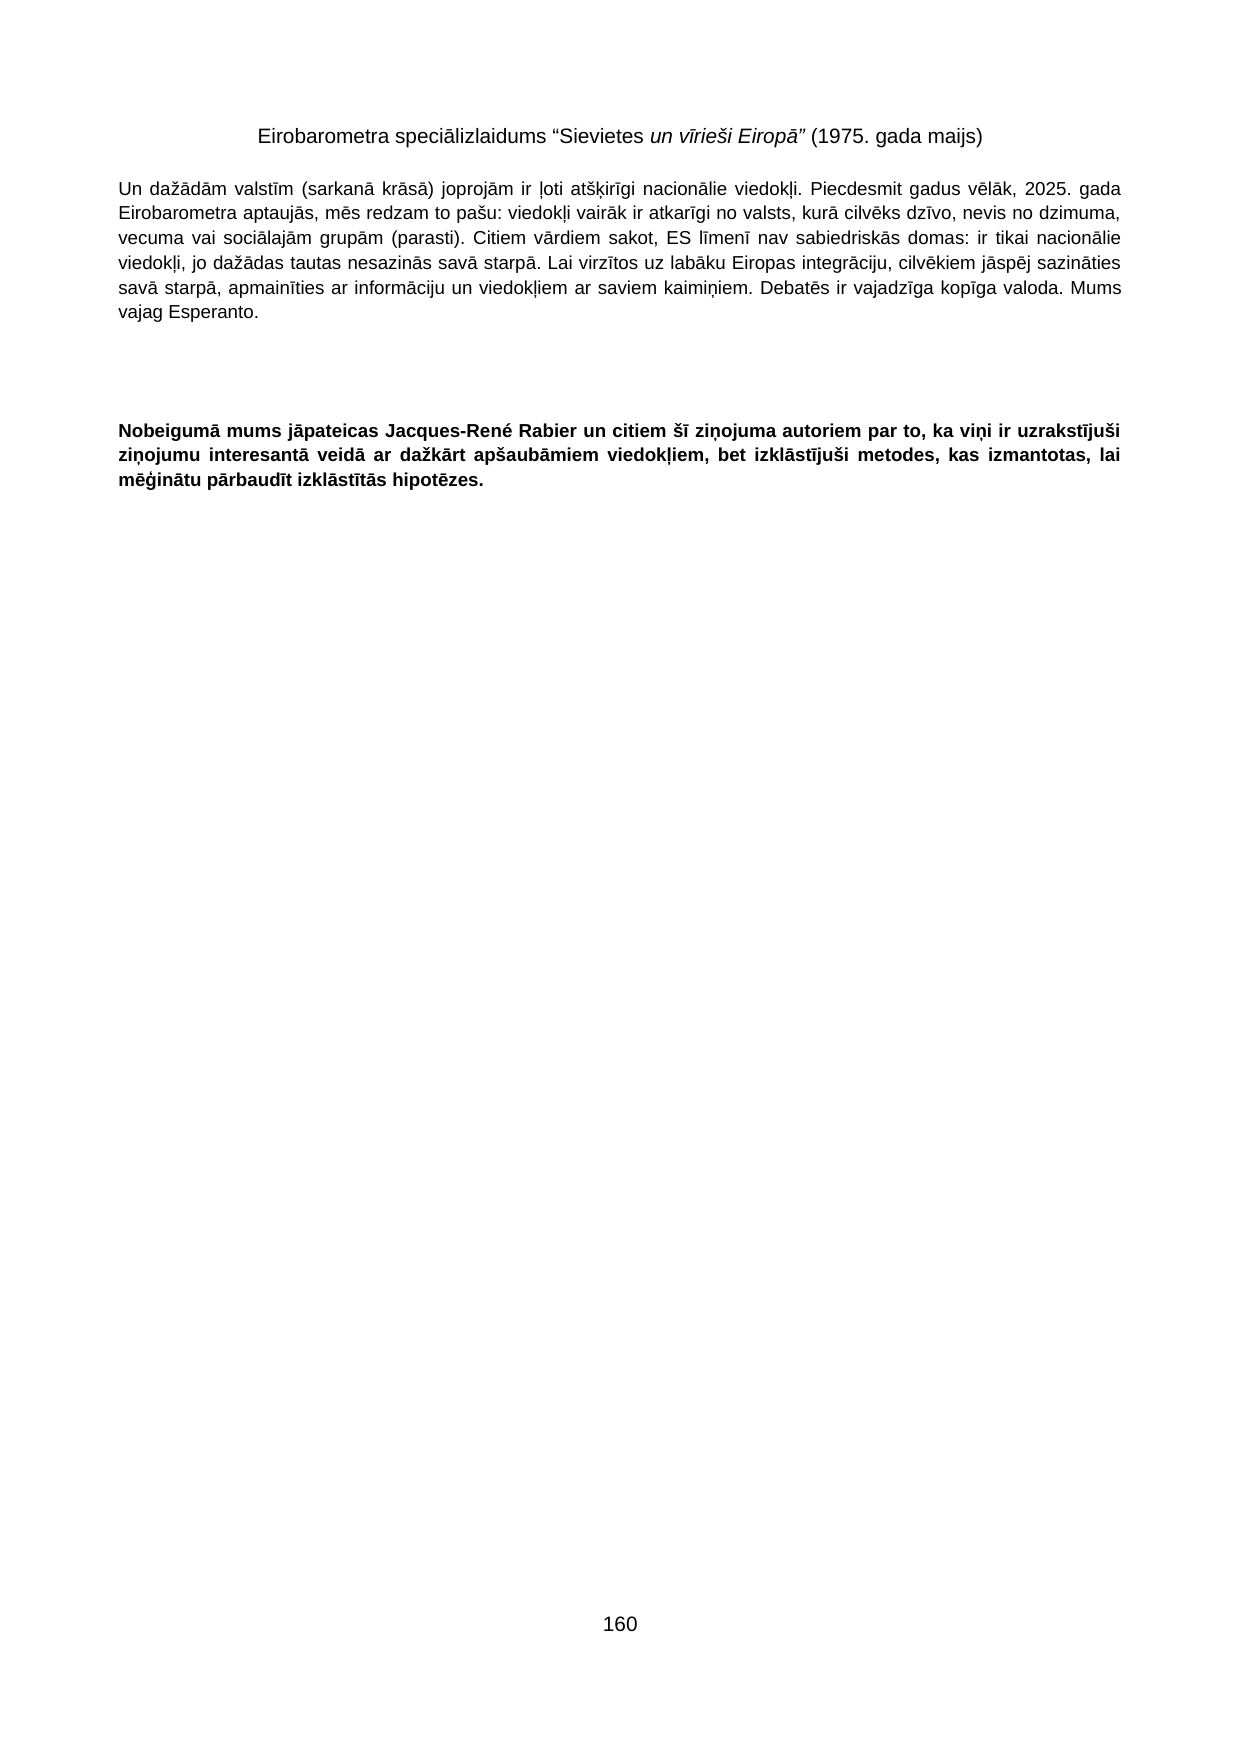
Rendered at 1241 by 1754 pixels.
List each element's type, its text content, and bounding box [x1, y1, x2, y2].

text Nobeigumā mums jāpateicas Jacques-René Rabier un citiem šī ziņojuma autoriem par to, ka viņi ir uzrakstījuši ziņojumu interesantā veidā ar dažkārt apšaubāmiem viedokļiem, bet izklāstījuši metodes, kas izmantotas, lai mēģinātu pārbaudīt izklāstītās hipotēzes. [118, 419, 1122, 491]
text Un dažādām valstīm (sarkanā krāsā) joprojām ir ļoti atšķirīgi nacionālie viedokļi. Piecdesmit gadus vēlāk, 2025. gada Eirobarometra aptaujās, mēs redzam to pašu: viedokļi vairāk ir atkarīgi no valsts, kurā cilvēks dzīvo, nevis no dzimuma, vecuma vai sociālajām grupām (parasti). Citiem vārdiem sakot, ES līmenī nav sabiedriskās domas: ir tikai nacionālie viedokļi, jo dažādas tautas nesazinās savā starpā. Lai virzītos uz labāku Eiropas integrāciju, cilvēkiem jāspēj sazināties savā starpā, apmainīties ar informāciju un viedokļiem ar saviem kaimiņiem. Debatēs ir vajadzīga kopīga valoda. Mums vajag Esperanto. [118, 177, 1122, 323]
